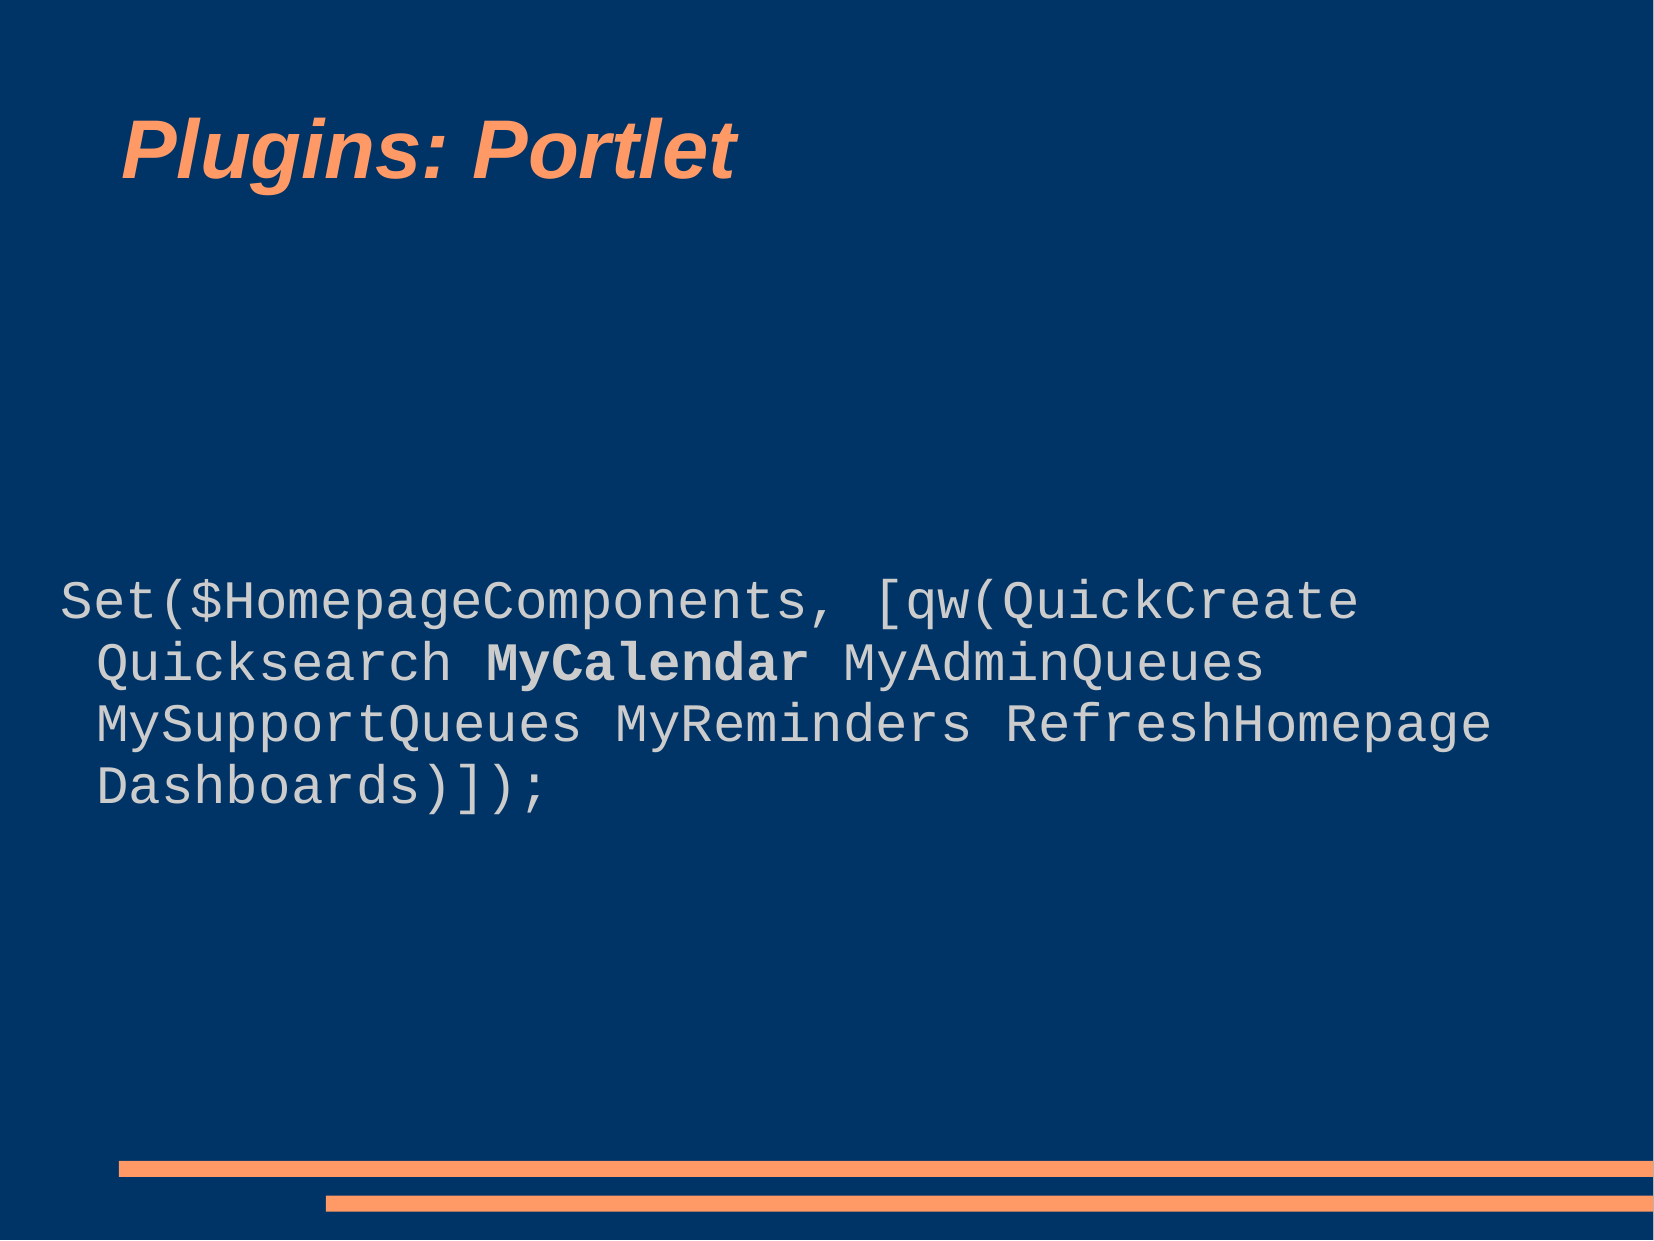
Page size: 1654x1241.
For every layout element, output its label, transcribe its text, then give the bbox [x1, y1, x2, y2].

title Plugins: Portlet [121, 53, 1534, 247]
subtitle Set($HomepageComponents, [qw(QuickCreate Quicksearch MyCalendar MyAdminQueues MySupportQueues MyReminders RefreshHomepage Dashboards)]); [60, 329, 1576, 1126]
